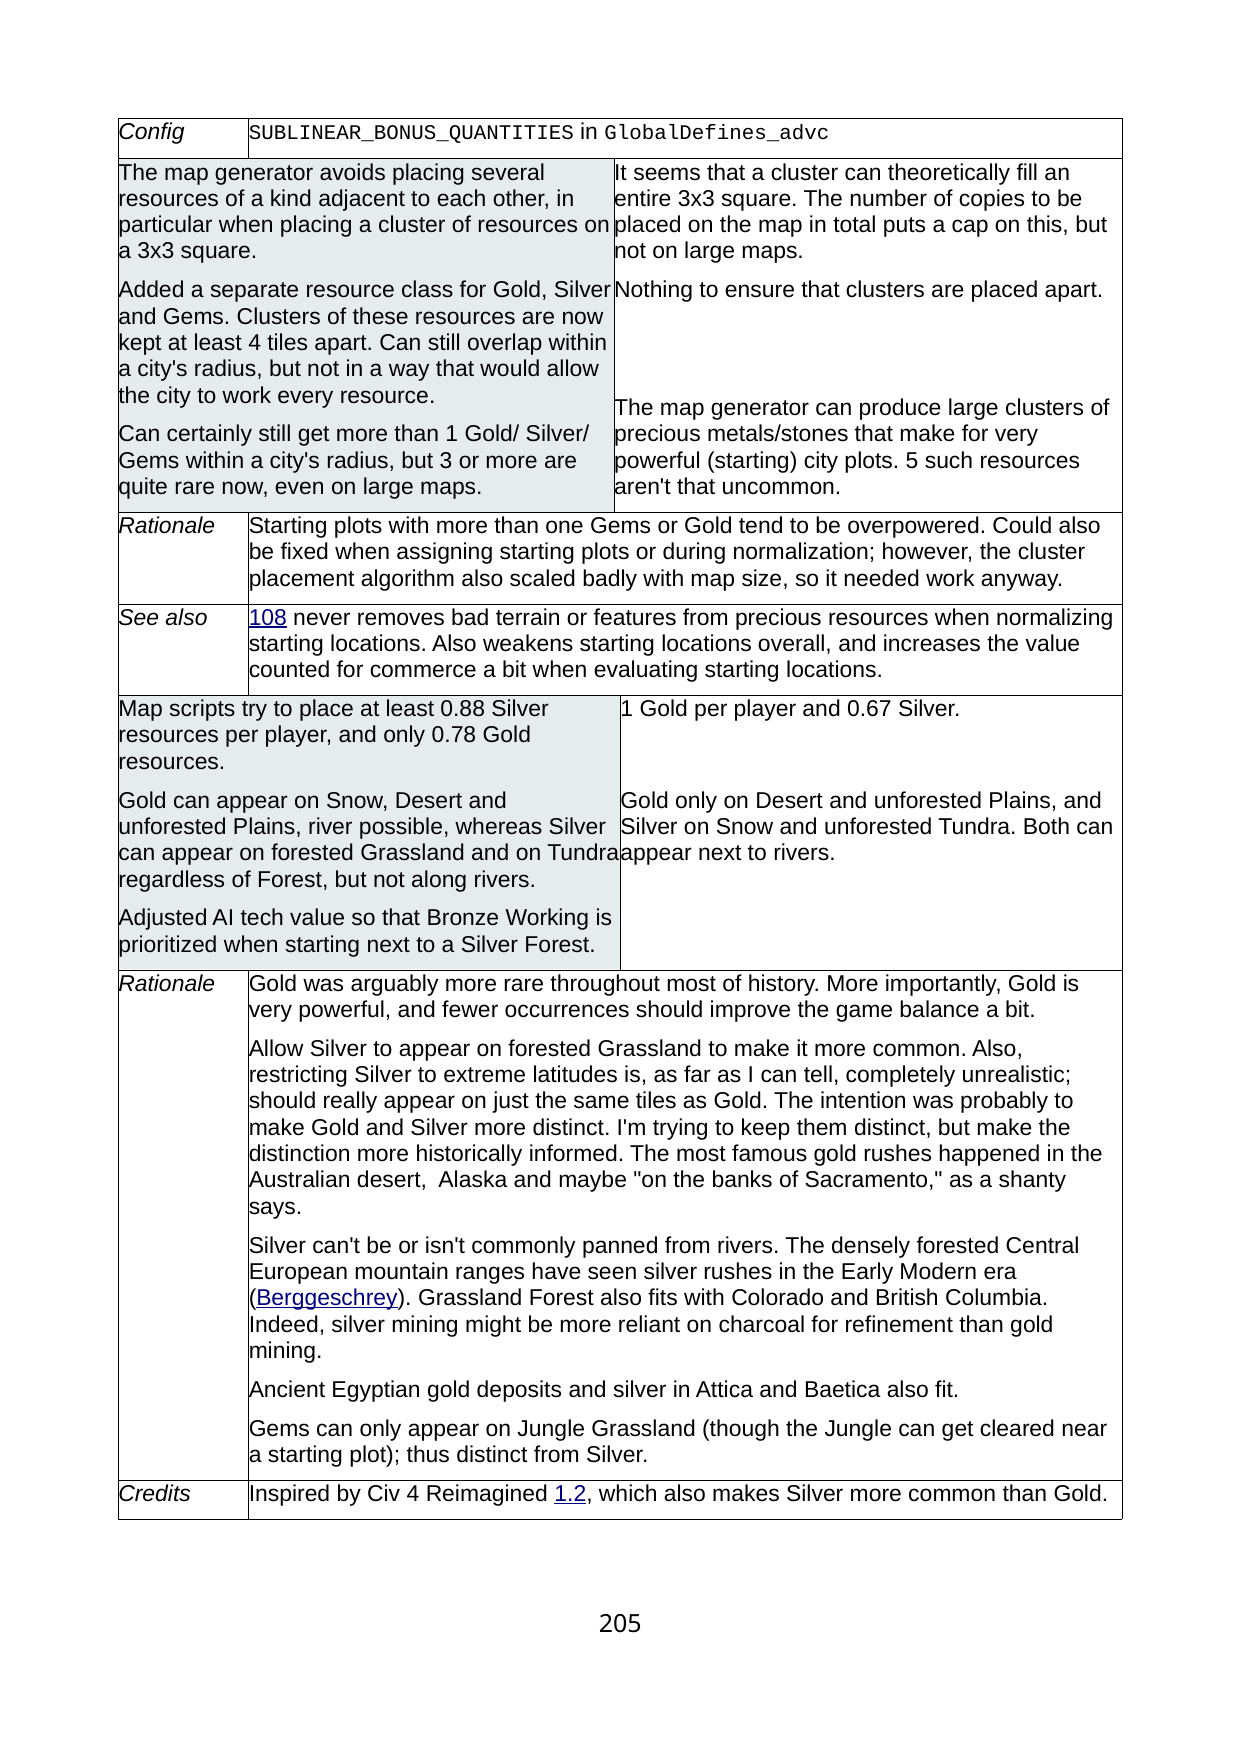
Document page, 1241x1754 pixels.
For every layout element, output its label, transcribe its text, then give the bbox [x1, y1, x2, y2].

table_cell See also [119, 605, 248, 695]
table_cell Config [119, 119, 248, 158]
table_cell SUBLINEAR_BONUS_QUANTITIES in GlobalDefines_advc [249, 119, 1122, 158]
table_cell Map scripts try to place at least 0.88 Silver resources per player, and only 0.78 Gold resources. Gold can appear on Snow, Desert and unforested Plains, river possible, whereas Silver can appear on forested Grassland and on Tundra regardless of Forest, but not along rivers. Adjusted AI tech value so that Bronze Working is prioritized when starting next to a Silver Forest. [119, 696, 620, 969]
table_cell 1 Gold per player and 0.67 Silver. Gold only on Desert and unforested Plains, and Silver on Snow and unforested Tundra. Both can appear next to rivers. [621, 696, 1122, 969]
table_cell Inspired by Civ 4 Reimagined 1.2, which also makes Silver more common than Gold. [249, 1481, 1122, 1518]
table_cell It seems that a cluster can theoretically fill an entire 3x3 square. The number of copies to be placed on the map in total puts a cap on this, but not on large maps. Nothing to ensure that clusters are placed apart. The map generator can produce large clusters of precious metals/stones that make for very powerful (starting) city plots. 5 such resources aren't that uncommon. [615, 159, 1122, 512]
table_cell The map generator avoids placing several resources of a kind adjacent to each other, in particular when placing a cluster of resources on a 3x3 square. Added a separate resource class for Gold, Silver and Gems. Clusters of these resources are now kept at least 4 tiles apart. Can still overlap within a city's radius, but not in a way that would allow the city to work every resource. Can certainly still get more than 1 Gold/ Silver/ Gems within a city's radius, but 3 or more are quite rare now, even on large maps. [119, 159, 614, 512]
table_cell Starting plots with more than one Gems or Gold tend to be overpowered. Could also be fixed when assigning starting plots or during normalization; however, the cluster placement algorithm also scaled badly with map size, so it needed work anyway. [249, 513, 1122, 603]
table_cell Gold was arguably more rare throughout most of history. More importantly, Gold is very powerful, and fewer occurrences should improve the game balance a bit. Allow Silver to appear on forested Grassland to make it more common. Also, restricting Silver to extreme latitudes is, as far as I can tell, completely unrealistic; should really appear on just the same tiles as Gold. The intention was probably to make Gold and Silver more distinct. I'm trying to keep them distinct, but make the distinction more historically informed. The most famous gold rushes happened in the Australian desert, Alaska and maybe "on the banks of Sacramento," as a shanty says. Silver can't be or isn't commonly panned from rivers. The densely forested Central European mountain ranges have seen silver rushes in the Early Modern era (Berggeschrey). Grassland Forest also fits with Colorado and British Columbia. Indeed, silver mining might be more reliant on charcoal for refinement than gold mining. Ancient Egyptian gold deposits and silver in Attica and Baetica also fit. Gems can only appear on Jungle Grassland (though the Jungle can get cleared near a starting plot); thus distinct from Silver. [249, 971, 1122, 1479]
table_cell Rationale [119, 513, 248, 603]
table_cell 108 never removes bad terrain or features from precious resources when normalizing starting locations. Also weakens starting locations overall, and increases the value counted for commerce a bit when evaluating starting locations. [249, 605, 1122, 695]
table_cell Credits [119, 1481, 248, 1518]
table_cell Rationale [119, 971, 248, 1479]
